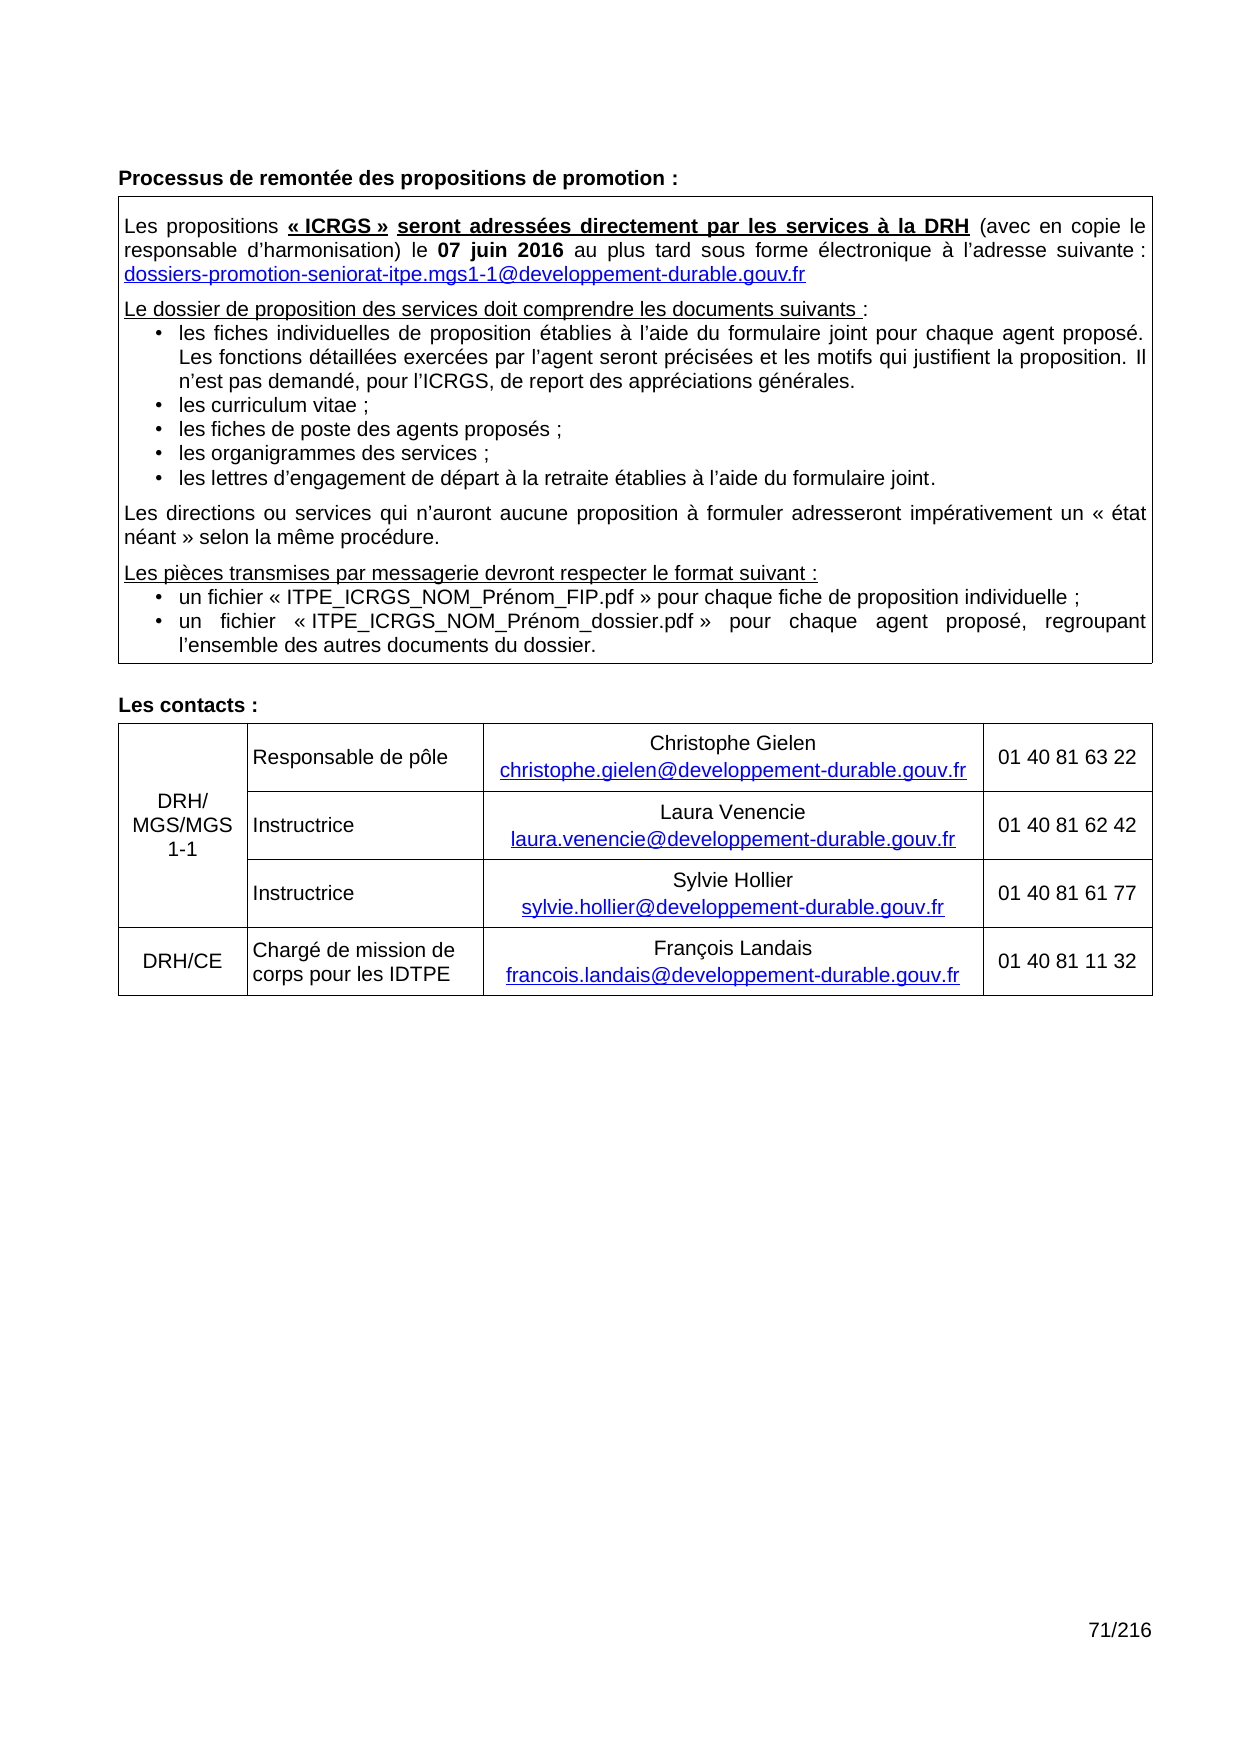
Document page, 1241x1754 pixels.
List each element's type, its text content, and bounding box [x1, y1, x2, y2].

table_header Les propositions « ICRGS » seront adressées directement par les services à la DRH (avec en copie le responsable d’harmonisation) le 07 juin 2016 au plus tard sous forme électronique à l’adresse suivante : dossiers-promotion-seniorat-itpe.mgs1-1@developpement-durable.gouv.fr Le dossier de proposition des services doit comprendre les documents suivants : les fiches individuelles de proposition établies à l’aide du formulaire joint pour chaque agent proposé. Les fonctions détaillées exercées par l’agent seront précisées et les motifs qui justifient la proposition. Il n’est pas demandé, pour l’ICRGS, de report des appréciations générales. les curriculum vitae ; les fiches de poste des agents proposés ; les organigrammes des services ; les lettres d’engagement de départ à la retraite établies à l’aide du formulaire joint. Les directions ou services qui n’auront aucune proposition à formuler adresseront impérativement un « état néant » selon la même procédure. Les pièces transmises par messagerie devront respecter le format suivant : un fichier « ITPE_ICRGS_NOM_Prénom_FIP.pdf » pour chaque fiche de proposition individuelle ; un fichier « ITPE_ICRGS_NOM_Prénom_dossier.pdf » pour chaque agent proposé, regroupant l’ensemble des autres documents du dossier. [119, 197, 1152, 663]
table_cell Chargé de mission de corps pour les IDTPE [248, 928, 483, 995]
table_header Responsable de pôle [248, 724, 483, 791]
text Les contacts : [118, 693, 1152, 717]
table_header Christophe Gielen christophe.gielen@developpement-durable.gouv.fr [484, 724, 983, 791]
table_cell 01 40 81 11 32 [984, 928, 1152, 995]
table_cell Drh/ce [119, 928, 247, 995]
text Processus de remontée des propositions de promotion : [118, 166, 1152, 190]
table_cell François Landais francois.landais@developpement-durable.gouv.fr [484, 928, 983, 995]
table_cell Laura Venencie laura.venencie@developpement-durable.gouv.fr [484, 792, 983, 859]
table_cell 01 40 81 62 42 [984, 792, 1152, 859]
table_cell Instructrice [248, 792, 483, 859]
table_cell Sylvie Hollier sylvie.hollier@developpement-durable.gouv.fr [484, 860, 983, 927]
table_header 01 40 81 63 22 [984, 724, 1152, 791]
table_cell Instructrice [248, 860, 483, 927]
table_cell 01 40 81 61 77 [984, 860, 1152, 927]
table_header Drh/mgs/mgs 1-1 [119, 724, 247, 927]
